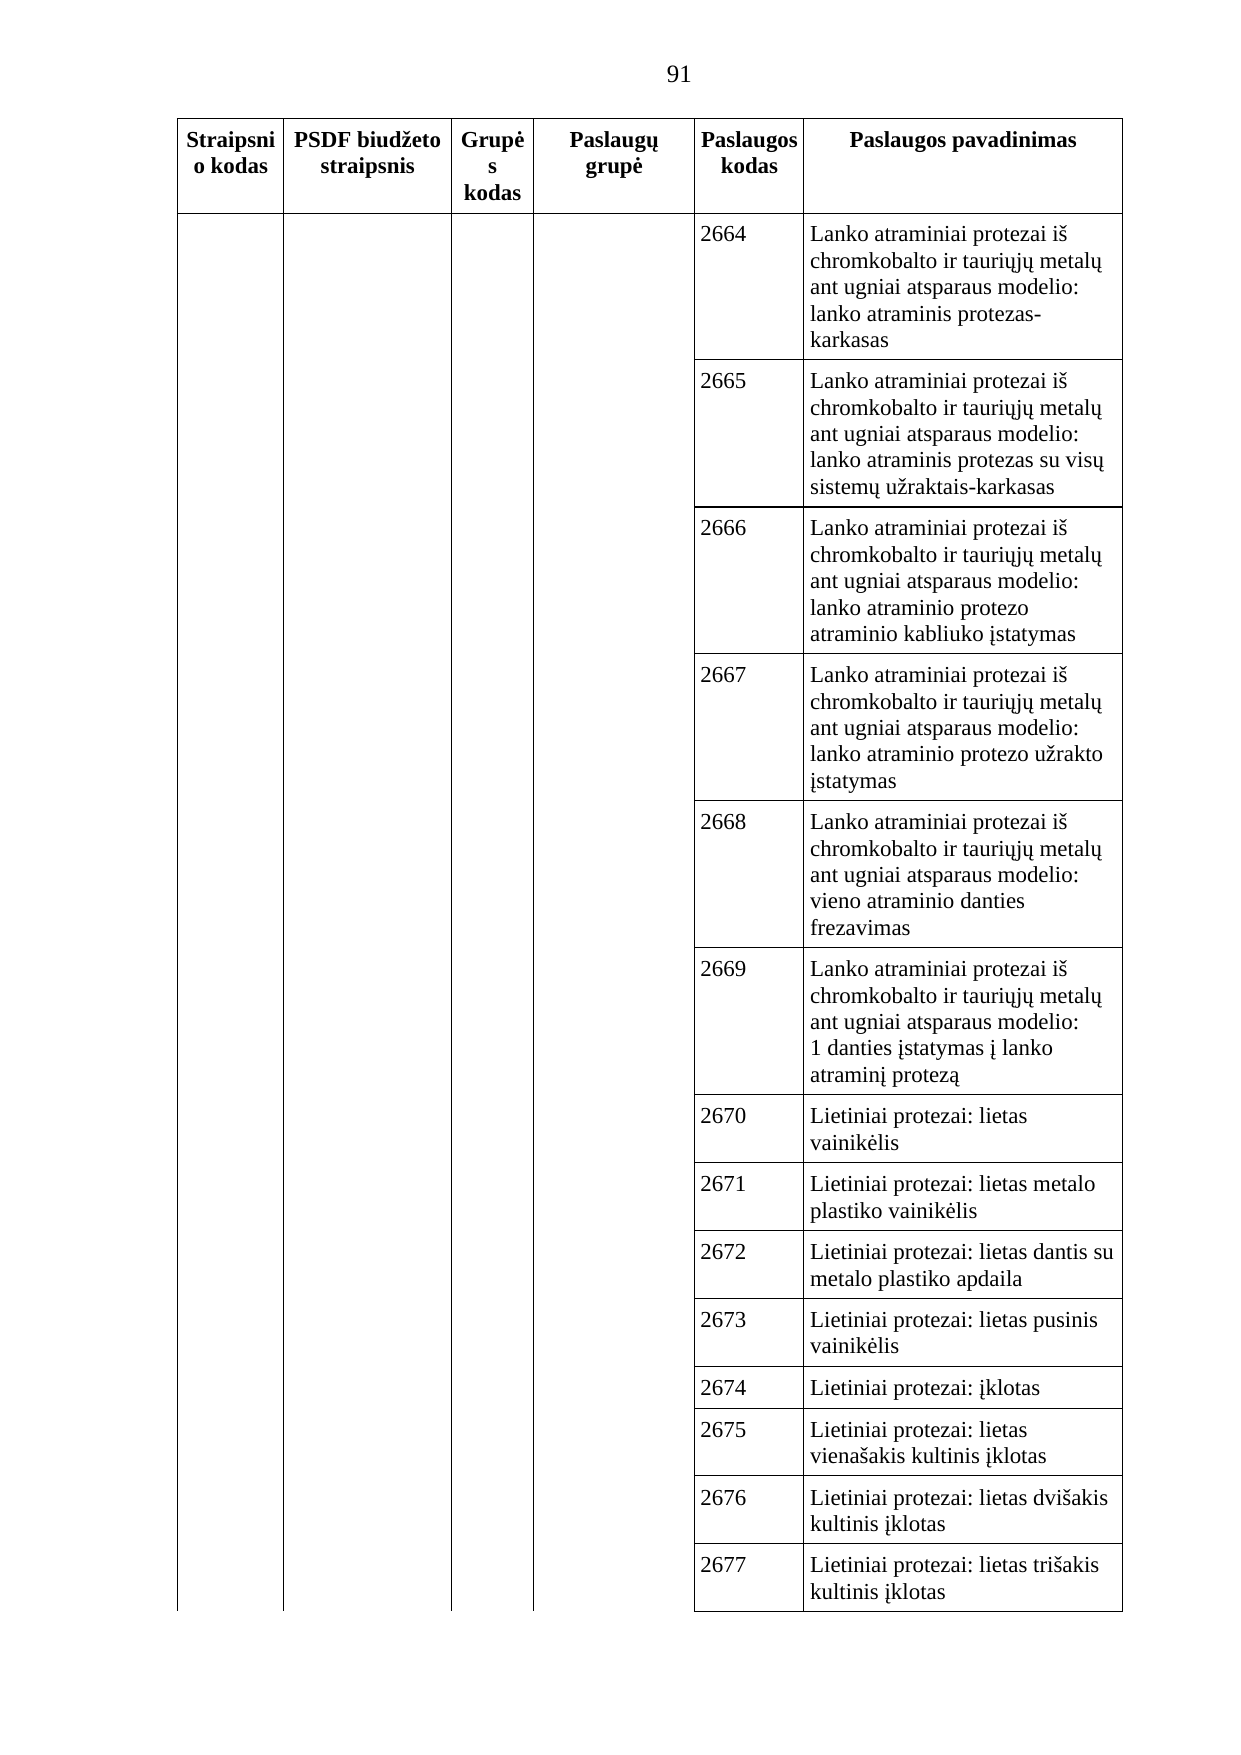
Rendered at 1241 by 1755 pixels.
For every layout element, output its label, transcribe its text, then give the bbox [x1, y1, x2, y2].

table_cell [534, 1366, 694, 1407]
table_cell [452, 214, 533, 359]
table_cell [452, 800, 533, 947]
table_cell [452, 1094, 533, 1162]
table_cell Lanko atraminiai protezai iš chromkobalto ir tauriųjų metalų ant ugniai atsparaus modelio: lanko atraminio protezo užrakto įstatymas [804, 654, 1122, 800]
table_cell Lanko atraminiai protezai iš chromkobalto ir tauriųjų metalų ant ugniai atsparaus modelio: vieno atraminio danties frezavimas [804, 801, 1122, 947]
table_cell [284, 214, 451, 359]
table_cell 2664 [695, 214, 803, 359]
table_cell [284, 1298, 451, 1366]
table_cell [534, 1475, 694, 1543]
table_cell [178, 800, 283, 947]
table_cell [534, 653, 694, 800]
table_cell [534, 214, 694, 359]
table_cell [178, 359, 283, 506]
table_header PSDF biudžeto straipsnis [284, 119, 451, 212]
table_cell [178, 1162, 283, 1230]
table_cell 2672 [695, 1231, 803, 1298]
table_cell 2668 [695, 801, 803, 947]
table_cell 2677 [695, 1544, 803, 1611]
table_cell [452, 1162, 533, 1230]
table_cell [178, 1543, 283, 1611]
table_cell [452, 1408, 533, 1475]
table_header Paslaugos kodas [695, 119, 803, 212]
table_cell 2673 [695, 1299, 803, 1366]
table_cell [178, 506, 283, 653]
table_cell 2669 [695, 948, 803, 1094]
table_cell Lanko atraminiai protezai iš chromkobalto ir tauriųjų metalų ant ugniai atsparaus modelio: lanko atraminis protezas-karkasas [804, 214, 1122, 359]
table_cell [178, 1475, 283, 1543]
table_cell [284, 506, 451, 653]
table_cell 2666 [695, 508, 803, 653]
table_cell [452, 1298, 533, 1366]
table_cell [534, 1162, 694, 1230]
table_cell [284, 653, 451, 800]
table_cell 2667 [695, 654, 803, 800]
table_cell [452, 947, 533, 1094]
table_cell [284, 1408, 451, 1475]
table_cell [178, 1094, 283, 1162]
table_cell 2665 [695, 360, 803, 506]
table_cell [284, 1094, 451, 1162]
table_cell [178, 1366, 283, 1407]
table_cell Lanko atraminiai protezai iš chromkobalto ir tauriųjų metalų ant ugniai atsparaus modelio: lanko atraminio protezo atraminio kabliuko įstatymas [804, 508, 1122, 653]
table_cell Lietiniai protezai: lietas trišakis kultinis įklotas [804, 1544, 1122, 1611]
table_cell [178, 1230, 283, 1298]
table_cell [534, 1230, 694, 1298]
table_cell 2675 [695, 1409, 803, 1475]
table_cell [178, 653, 283, 800]
table_cell [178, 947, 283, 1094]
table_cell [452, 653, 533, 800]
table_cell Lietiniai protezai: lietas metalo plastiko vainikėlis [804, 1163, 1122, 1230]
table_cell 2670 [695, 1095, 803, 1162]
table_header Straipsnio kodas [178, 119, 283, 212]
table_cell [534, 800, 694, 947]
table_cell Lietiniai protezai: įklotas [804, 1367, 1122, 1407]
table_header Paslaugos pavadinimas [804, 119, 1122, 212]
table_cell 2671 [695, 1163, 803, 1230]
table_cell [452, 1543, 533, 1611]
table_cell [178, 214, 283, 359]
table_cell [284, 947, 451, 1094]
table_cell [534, 947, 694, 1094]
table_header Paslaugų grupė [534, 119, 694, 212]
table_cell Lietiniai protezai: lietas dantis su metalo plastiko apdaila [804, 1231, 1122, 1298]
table_cell [452, 1230, 533, 1298]
table_cell [284, 1475, 451, 1543]
table_cell Lanko atraminiai protezai iš chromkobalto ir tauriųjų metalų ant ugniai atsparaus modelio: lanko atraminis protezas su visų sistemų užraktais-karkasas [804, 360, 1122, 506]
table_header Grupės kodas [452, 119, 533, 212]
table_cell [534, 359, 694, 506]
table_cell [284, 359, 451, 506]
table_cell [284, 800, 451, 947]
table_cell 2674 [695, 1367, 803, 1407]
table_cell [534, 506, 694, 653]
table_cell Lietiniai protezai: lietas pusinis vainikėlis [804, 1299, 1122, 1366]
table_cell [534, 1543, 694, 1611]
table_cell [284, 1366, 451, 1407]
table_cell [534, 1298, 694, 1366]
table_cell [452, 506, 533, 653]
table_cell [178, 1408, 283, 1475]
table_cell [452, 359, 533, 506]
table_cell 2676 [695, 1476, 803, 1543]
table_cell [534, 1094, 694, 1162]
table_cell Lietiniai protezai: lietas dvišakis kultinis įklotas [804, 1476, 1122, 1543]
table_cell [284, 1543, 451, 1611]
table_cell Lanko atraminiai protezai iš chromkobalto ir tauriųjų metalų ant ugniai atsparaus modelio: 1 danties įstatymas į lanko atraminį protezą [804, 948, 1122, 1094]
table_cell [284, 1230, 451, 1298]
table_cell [452, 1366, 533, 1407]
table_cell [178, 1298, 283, 1366]
table_cell Lietiniai protezai: lietas vienašakis kultinis įklotas [804, 1409, 1122, 1475]
table_cell [284, 1162, 451, 1230]
table_cell [534, 1408, 694, 1475]
table_cell [452, 1475, 533, 1543]
table_cell Lietiniai protezai: lietas vainikėlis [804, 1095, 1122, 1162]
